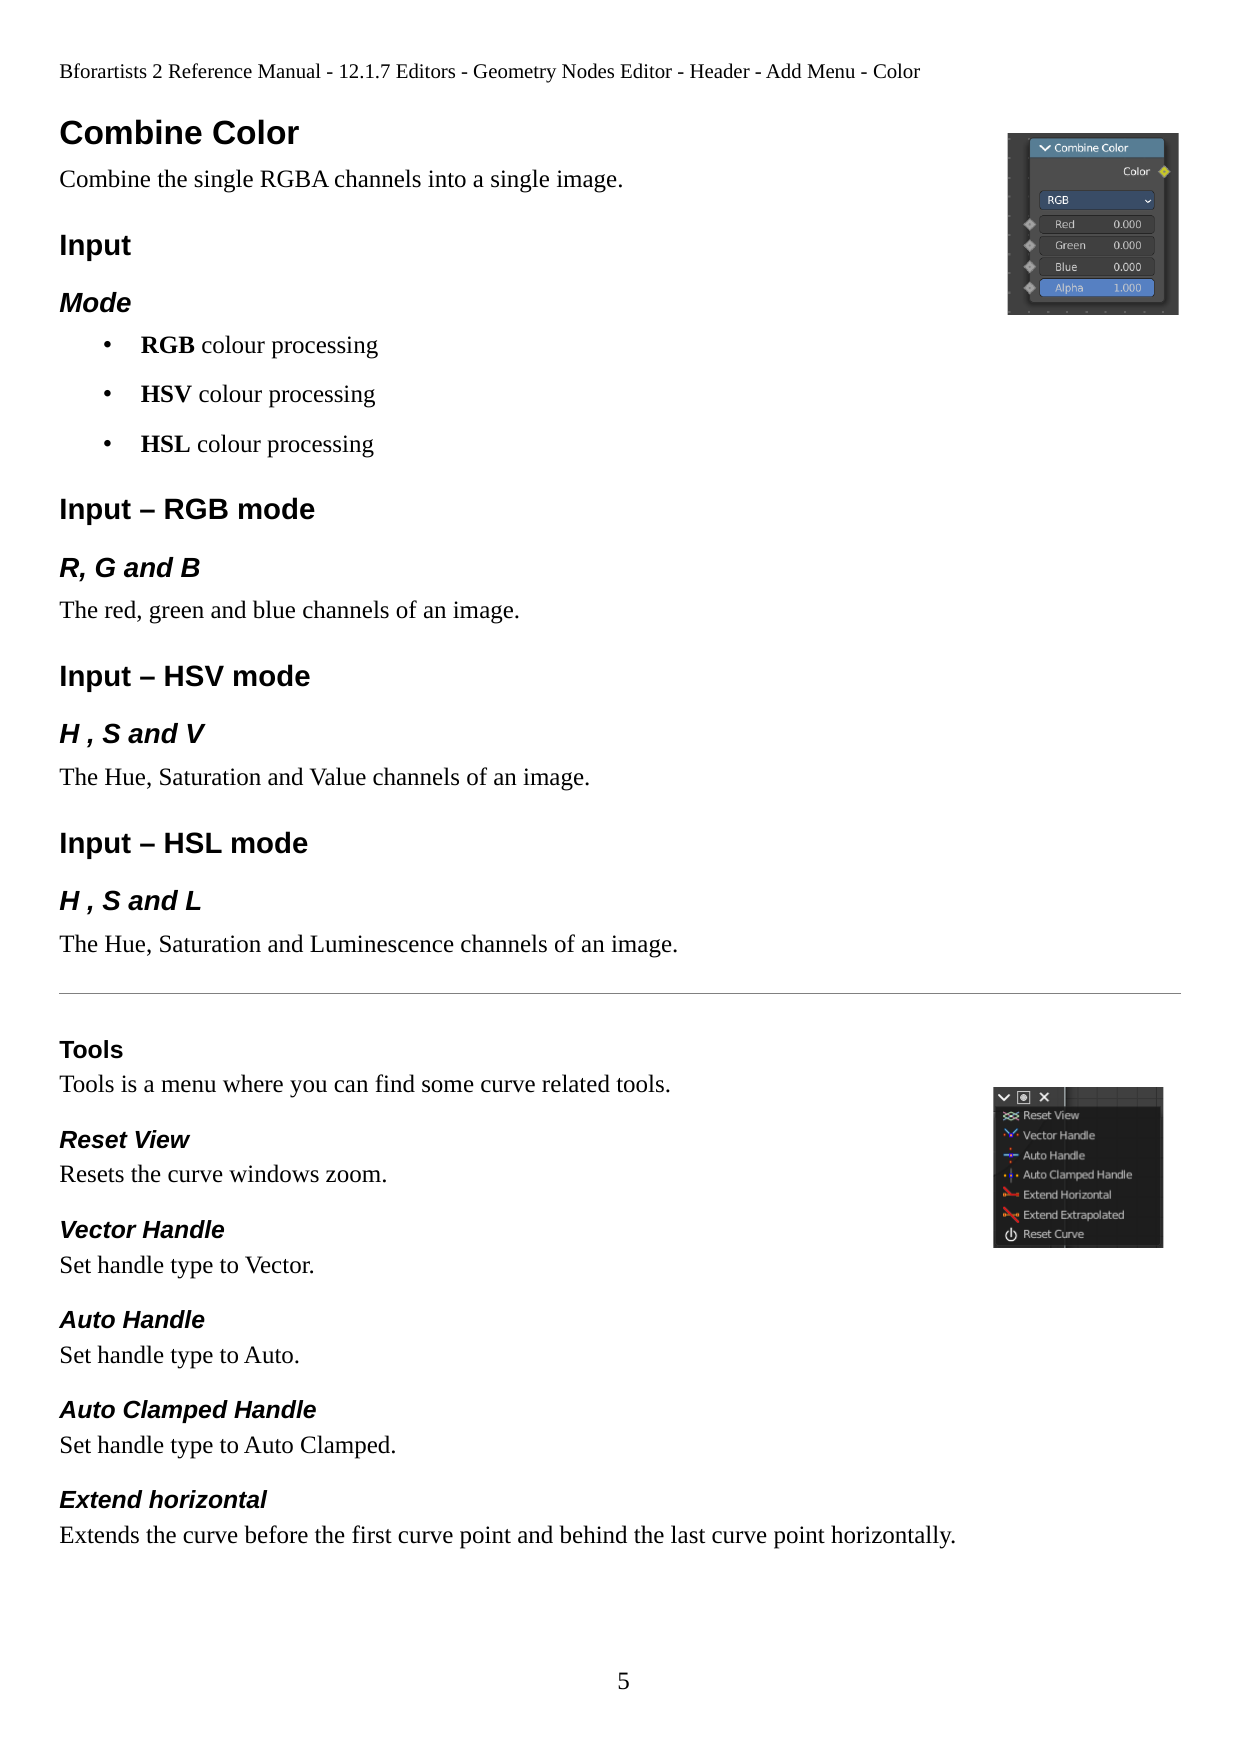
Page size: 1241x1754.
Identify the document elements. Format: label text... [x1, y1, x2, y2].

subtitle Vector Handle [59, 1215, 993, 1243]
picture [1007, 133, 1179, 315]
subtitle Combine Color [59, 113, 1181, 151]
text The Hue, Saturation and Value channels of an image. [59, 762, 1181, 791]
subtitle R, G and B [59, 551, 1181, 583]
text The Hue, Saturation and Luminescence channels of an image. [59, 929, 1181, 958]
subtitle Reset View [59, 1125, 993, 1153]
subtitle H , S and V [59, 718, 1181, 750]
subtitle H , S and L [59, 884, 1181, 916]
subtitle Input – HSV mode [59, 659, 1181, 693]
subtitle Input – RGB mode [59, 492, 1181, 526]
subtitle [1164, 1125, 1181, 1153]
subtitle Extend horizontal [59, 1485, 1181, 1514]
list HSL colour processing [103, 429, 1181, 457]
subtitle [1164, 1215, 1181, 1243]
list HSV colour processing [103, 379, 1181, 408]
subtitle Auto Clamped Handle [59, 1395, 1181, 1424]
subtitle Input – HSL mode [59, 826, 1181, 859]
subtitle Input [59, 227, 1007, 261]
subtitle Tools [59, 1035, 1181, 1063]
text Tools is a menu where you can find some curve related tools. [59, 1069, 1181, 1098]
subtitle Mode [59, 286, 1181, 318]
text Resets the curve windows zoom. [59, 1159, 993, 1188]
text Set handle type to Auto Clamped. [59, 1430, 1181, 1459]
text Extends the curve before the first curve point and behind the last curve point horizontally. [59, 1520, 1181, 1549]
text Combine the single RGBA channels into a single image. [59, 164, 1007, 192]
list RGB colour processing [103, 331, 1181, 359]
text The red, green and blue channels of an image. [59, 595, 1181, 624]
text Set handle type to Vector. [59, 1250, 1181, 1278]
picture [993, 1087, 1164, 1248]
subtitle Auto Handle [59, 1305, 1181, 1333]
text Set handle type to Auto. [59, 1340, 1181, 1368]
